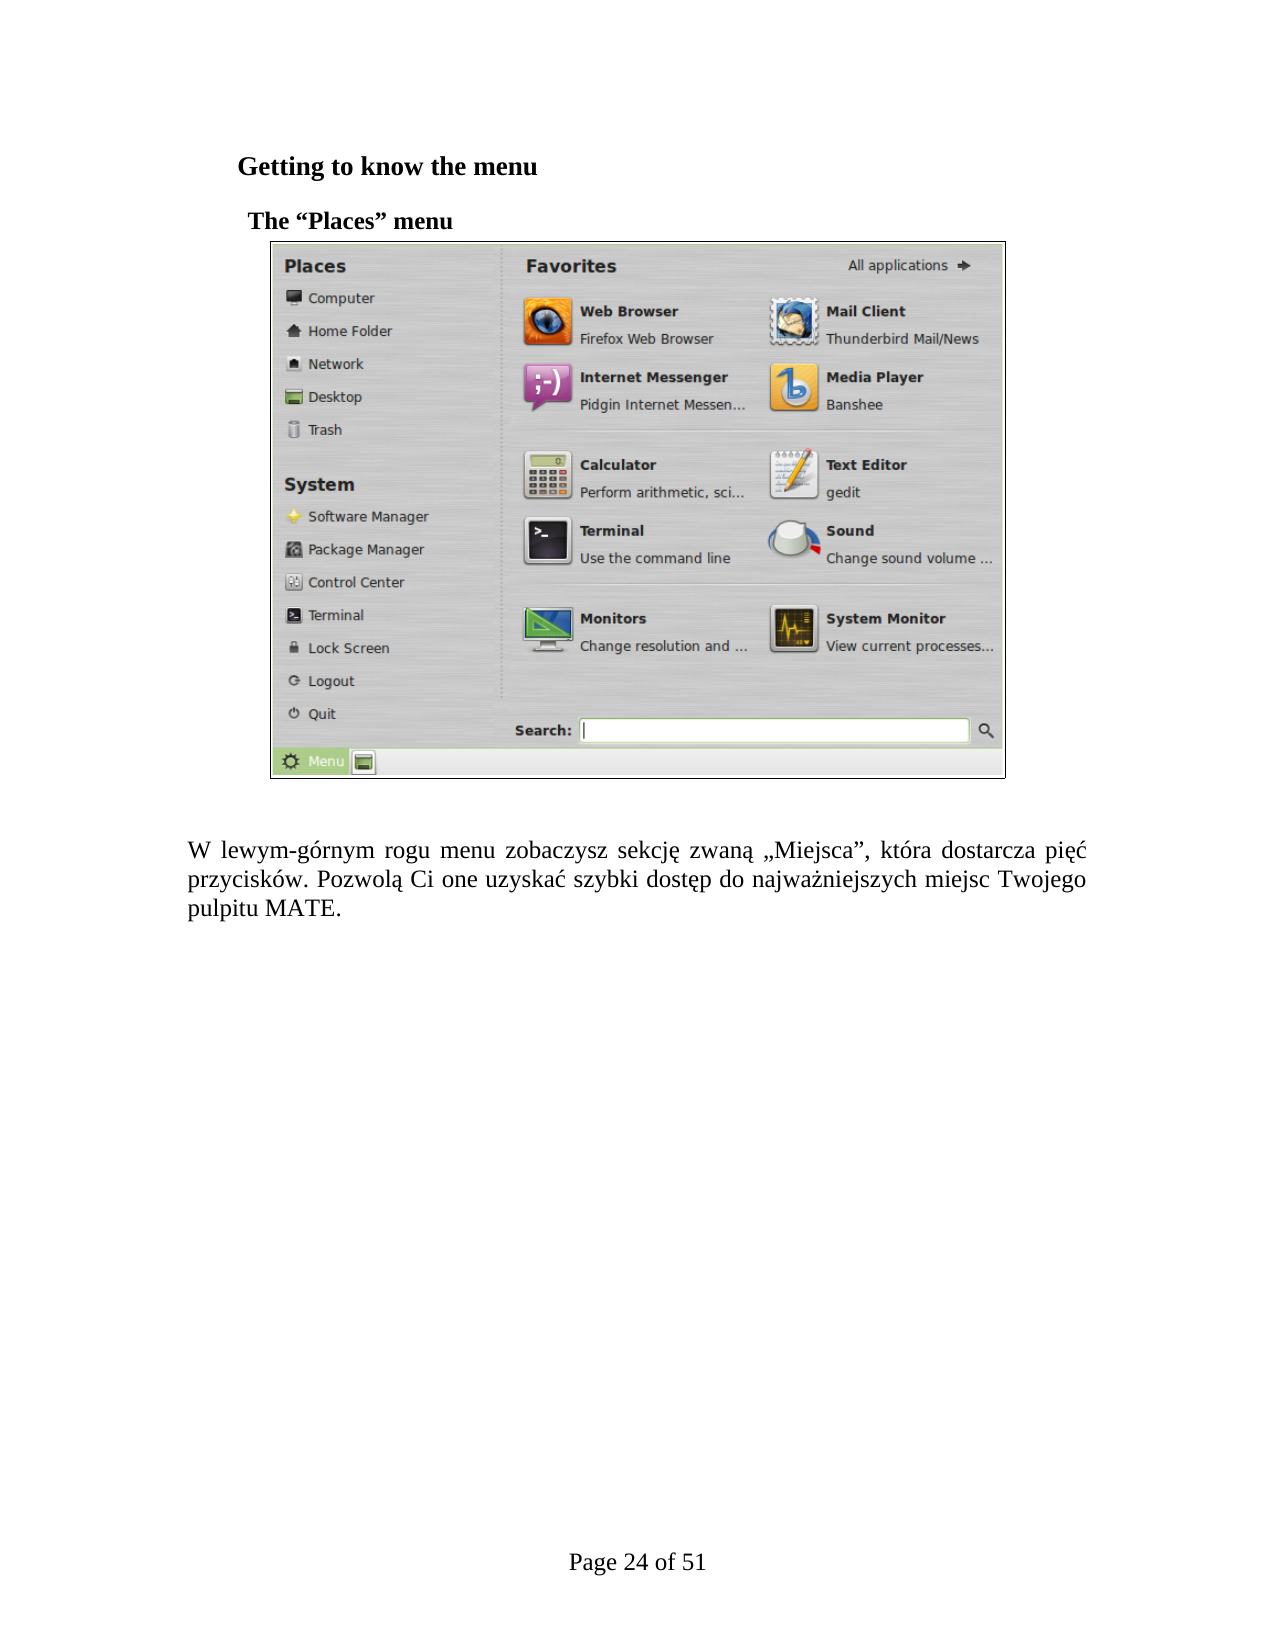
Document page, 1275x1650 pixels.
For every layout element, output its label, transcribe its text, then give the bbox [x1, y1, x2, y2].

text W lewym-górnym rogu menu zobaczysz sekcję zwaną „Miejsca”, która dostarcza pięć przycisków. Pozwolą Ci one uzyskać szybki dostęp do najważniejszych miejsc Twojego pulpitu MATE. [187, 835, 1087, 922]
subtitle The “Places” menu [187, 206, 1087, 235]
subtitle Getting to know the menu [187, 150, 1087, 181]
picture [272, 244, 1003, 775]
